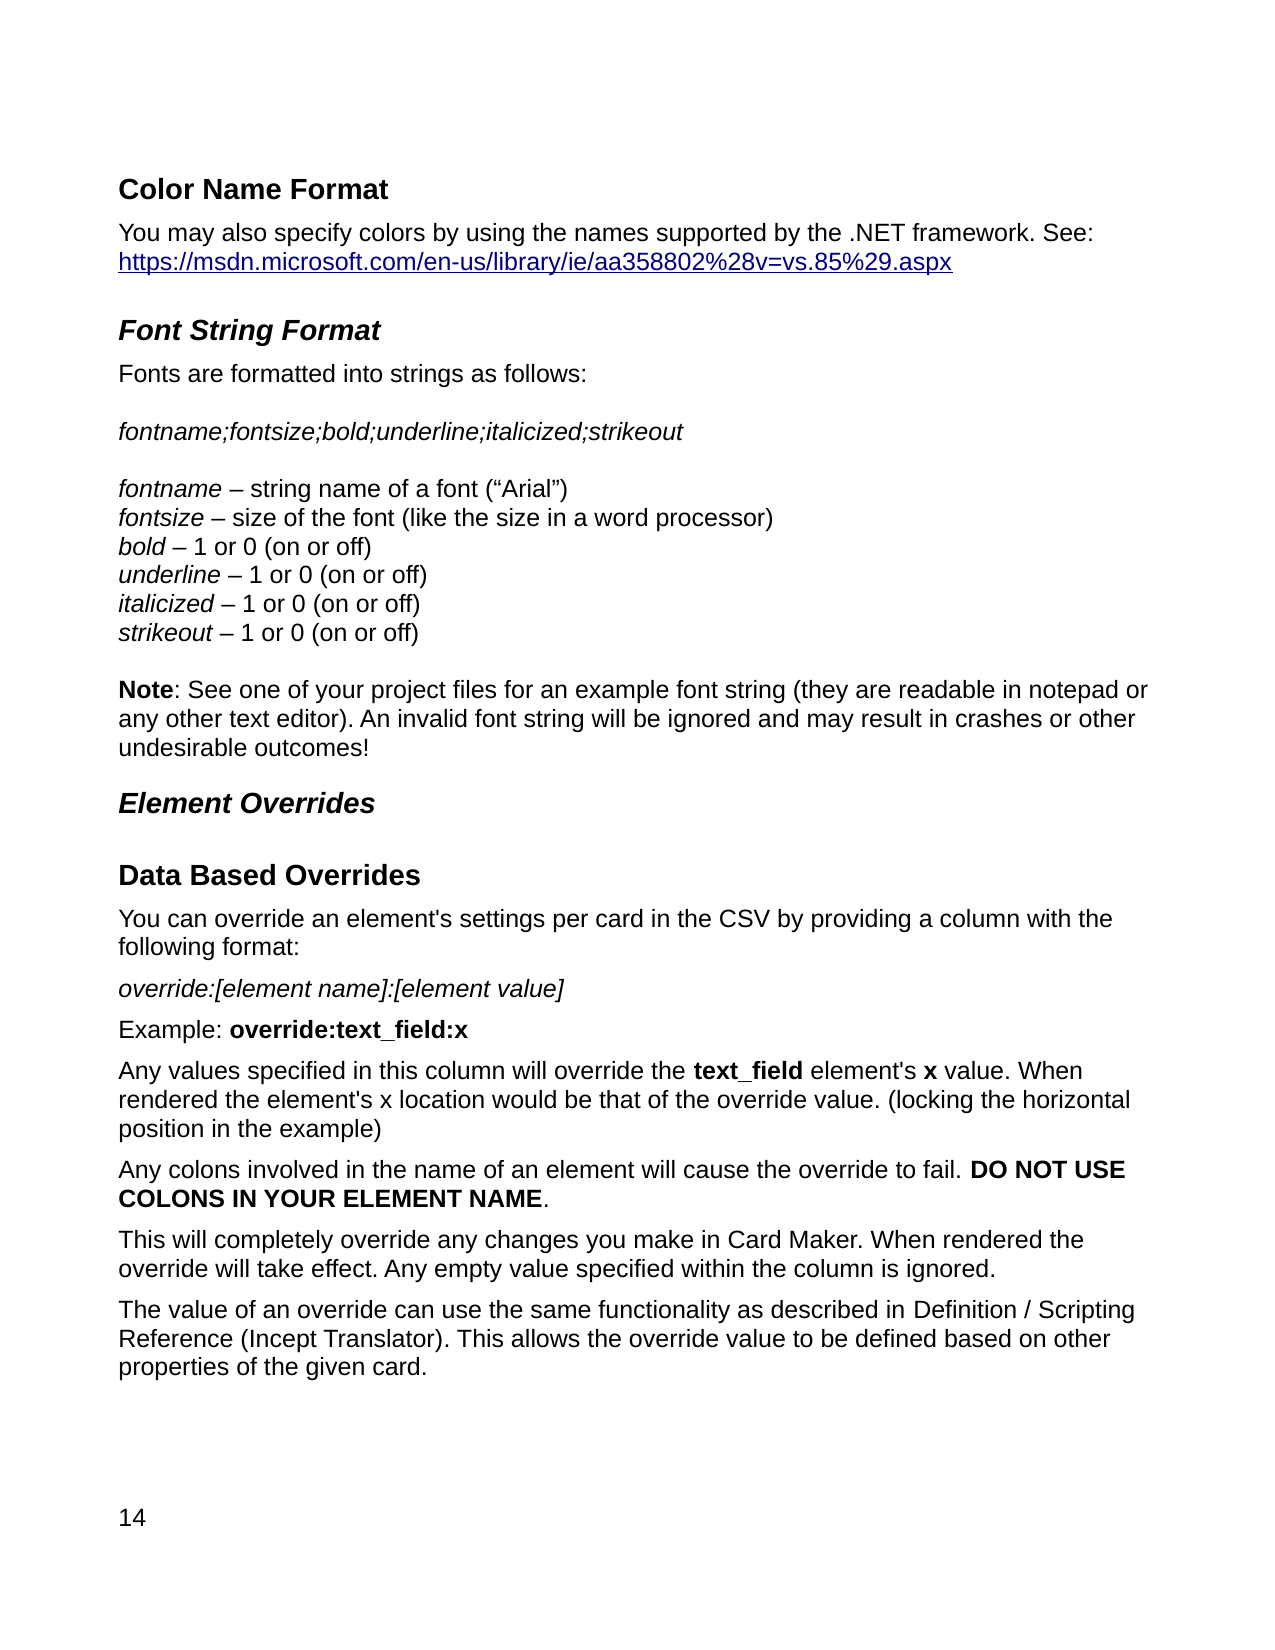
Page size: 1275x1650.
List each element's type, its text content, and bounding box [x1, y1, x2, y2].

text You can override an element's settings per card in the CSV by providing a column with the following format: [118, 903, 1157, 961]
text fontsize – size of the font (like the size in a word processor) [118, 503, 1157, 531]
subtitle Element Overrides [118, 786, 1157, 820]
text fontname – string name of a font (“Arial”) [118, 474, 1157, 503]
text Example: override:text_field:x [118, 1015, 1157, 1043]
text Note: See one of your project files for an example font string (they are readable in notepad or any other text editor). An invalid font string will be ignored and may result in crashes or other undesirable outcomes! [118, 675, 1157, 761]
text This will completely override any changes you make in Card Maker. When rendered the override will take effect. Any empty value specified within the column is ignored. [118, 1225, 1157, 1282]
text The value of an override can use the same functionality as described in Definition / Scripting Reference (Incept Translator). This allows the override value to be defined based on other properties of the given card. [118, 1295, 1157, 1381]
text Fonts are formatted into strings as follows: [118, 359, 1157, 388]
subtitle Data Based Overrides [118, 857, 1157, 891]
text override:[element name]:[element value] [118, 973, 1157, 1002]
text Any values specified in this column will override the text_field element's x value. When rendered the element's x location would be that of the override value. (locking the horizontal position in the example) [118, 1056, 1157, 1142]
text italicized – 1 or 0 (on or off) [118, 589, 1157, 618]
text fontname;fontsize;bold;underline;italicized;strikeout [118, 416, 1157, 445]
subtitle Color Name Format [118, 172, 1157, 205]
text underline – 1 or 0 (on or off) [118, 560, 1157, 589]
text strikeout – 1 or 0 (on or off) [118, 618, 1157, 646]
text You may also specify colors by using the names supported by the .NET framework. See: https://msdn.microsoft.com/en-us/library/ie/aa358802%28v=vs.85%29.aspx [118, 218, 1157, 275]
text Any colons involved in the name of an element will cause the override to fail. DO NOT USE COLONS IN YOUR ELEMENT NAME. [118, 1155, 1157, 1212]
subtitle Font String Format [118, 313, 1157, 346]
text bold – 1 or 0 (on or off) [118, 531, 1157, 560]
